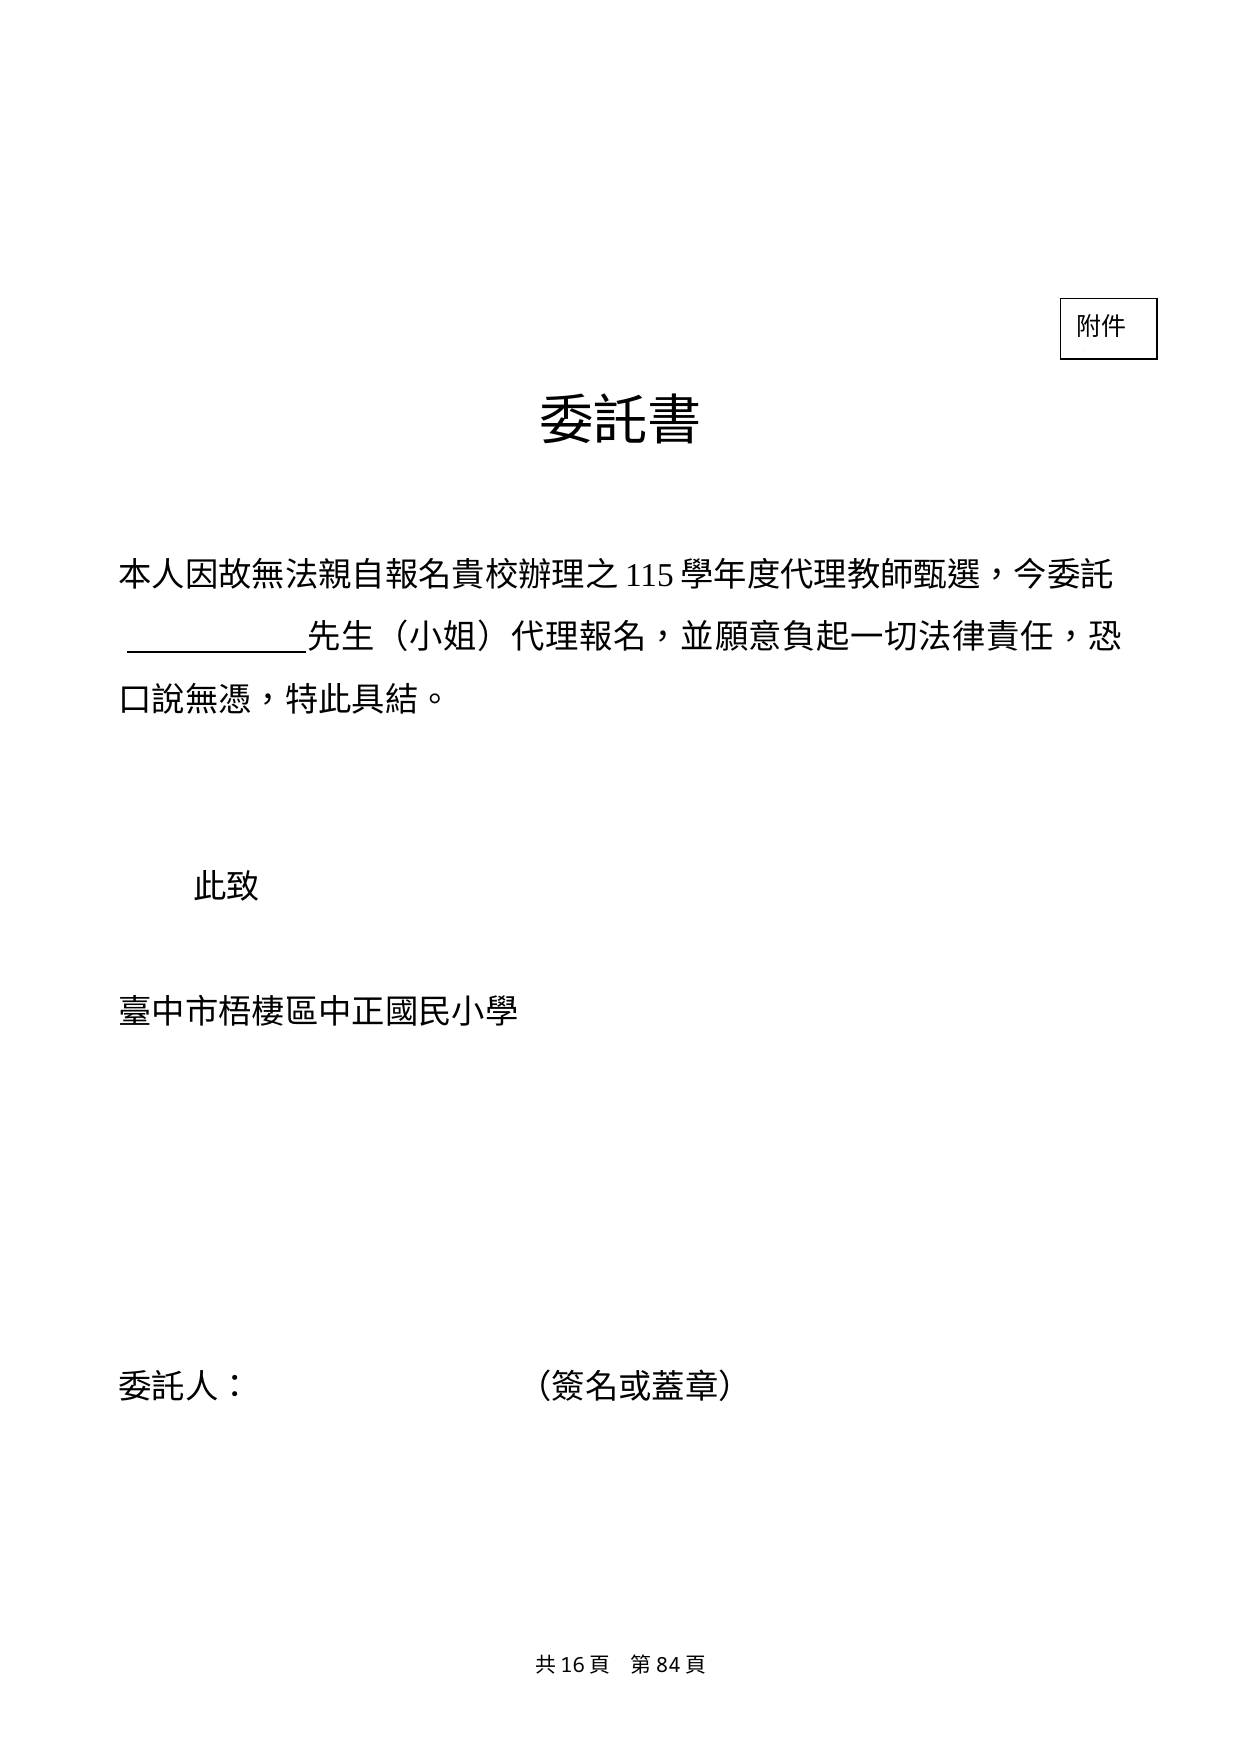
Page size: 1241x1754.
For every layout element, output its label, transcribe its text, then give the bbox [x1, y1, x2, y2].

text 臺中市梧棲區中正國民小學 [118, 968, 1122, 1030]
text 此致 [118, 843, 1122, 905]
text 委託書 [1061, 299, 1156, 358]
text 先生（小姐）代理報名，並願意負起一切法律責任，恐口說無憑，特此具結。 [118, 593, 1122, 718]
text 委託人： （簽名或蓋章） [118, 1343, 1122, 1405]
text 本人因故無法親自報名貴校辦理之115學年度代理教師甄選，今委託 [118, 530, 1122, 593]
text 附件2 [1076, 307, 1141, 351]
text 委託書 [118, 299, 1122, 468]
